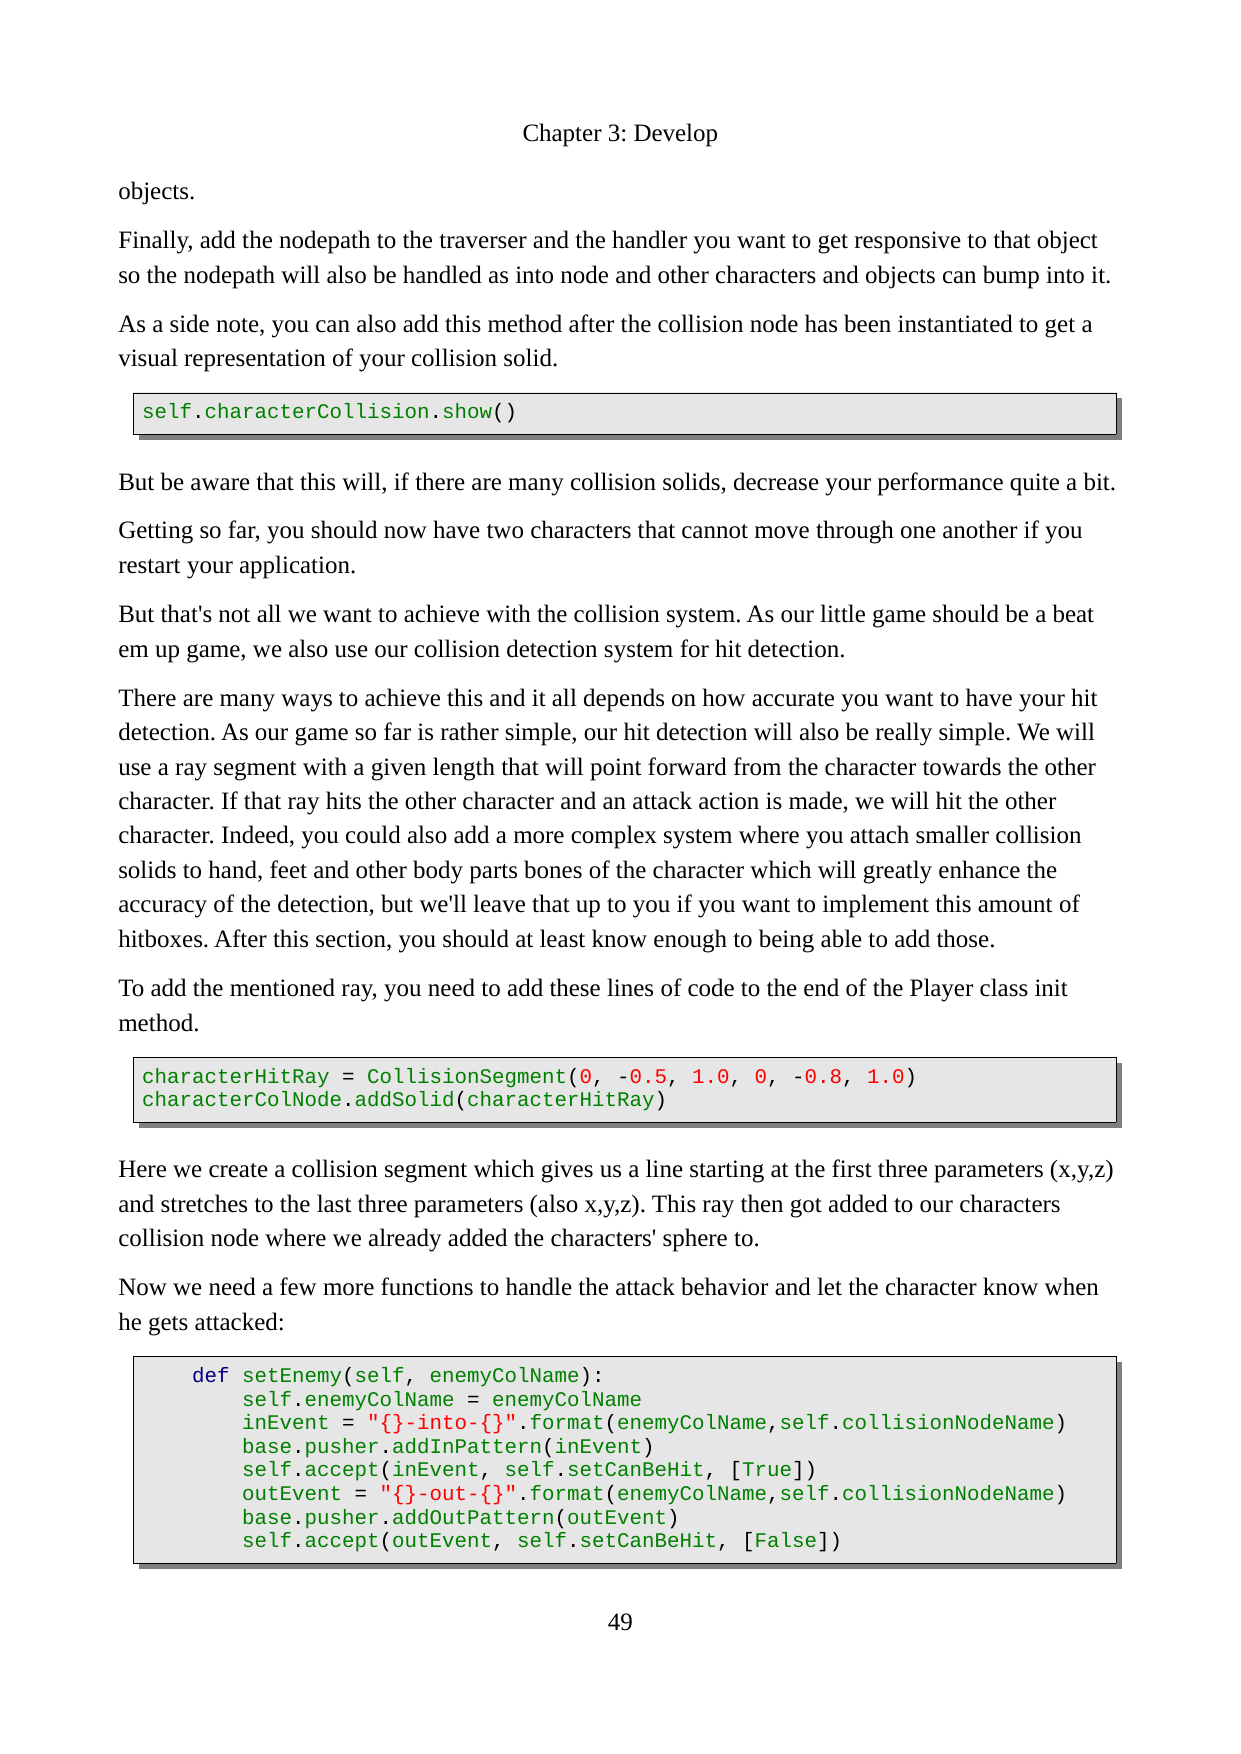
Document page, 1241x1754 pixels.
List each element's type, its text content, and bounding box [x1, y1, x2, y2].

text def setEnemy(self, enemyColName): [134, 1357, 1116, 1379]
text There are many ways to achieve this and it all depends on how accurate you want to have your hit detection. As our game so far is rather simple, our hit detection will also be really simple. We will use a ray segment with a given length that will point forward from the character towards the other character. If that ray hits the other character and an attack action is made, we will hit the other character. Indeed, you could also add a more complex system where you attach smaller collision solids to hand, feet and other body parts bones of the character which will greatly enhance the accuracy of the detection, but we'll leave that up to you if you want to implement this amount of hitboxes. After this section, you should at least know enough to being able to add those. [118, 683, 1122, 953]
text To add the mentioned ray, you need to add these lines of code to the end of the Player class init method. [118, 973, 1122, 1036]
text As a side note, you can also add this method after the collision node has been instantiated to get a visual representation of your collision solid. [118, 309, 1122, 372]
text base.pusher.addInPattern(inEvent) [134, 1427, 1116, 1451]
text Here we create a collision segment which gives us a line starting at the first three parameters (x,y,z) and stretches to the last three parameters (also x,y,z). This ray then got added to our characters collision node where we already added the characters' sphere to. [118, 1154, 1122, 1252]
text Finally, add the nodepath to the traverser and the handler you want to get responsive to that object so the nodepath will also be handled as into node and other characters and objects can bump into it. [118, 225, 1122, 289]
text characterColNode.addSolid(characterHitRay) [134, 1080, 1116, 1122]
text inEvent = "{}-into-{}".format(enemyColName,self.collisionNodeName) [134, 1403, 1116, 1427]
text Getting so far, you should now have two characters that cannot move through one another if you restart your application. [118, 516, 1122, 579]
text self.accept(outEvent, self.setCanBeHit, [False]) [134, 1521, 1116, 1563]
text characterHitRay = CollisionSegment(0, -0.5, 1.0, 0, -0.8, 1.0) [134, 1058, 1116, 1080]
text But that's not all we want to achieve with the collision system. As our little game should be a beat em up game, we also use our collision detection system for hit detection. [118, 599, 1122, 662]
text self.enemyColName = enemyColName [134, 1379, 1116, 1403]
text outEvent = "{}-out-{}".format(enemyColName,self.collisionNodeName) [134, 1474, 1116, 1498]
text Now we need a few more functions to handle the attack behavior and let the character know when he gets attacked: [118, 1272, 1122, 1336]
text base.pusher.addOutPattern(outEvent) [134, 1498, 1116, 1521]
text self.accept(inEvent, self.setCanBeHit, [True]) [134, 1451, 1116, 1474]
text self.characterCollision.show() [134, 394, 1116, 434]
text objects. [118, 176, 1122, 205]
text But be aware that this will, if there are many collision solids, decrease your performance quite a bit. [118, 467, 1122, 495]
